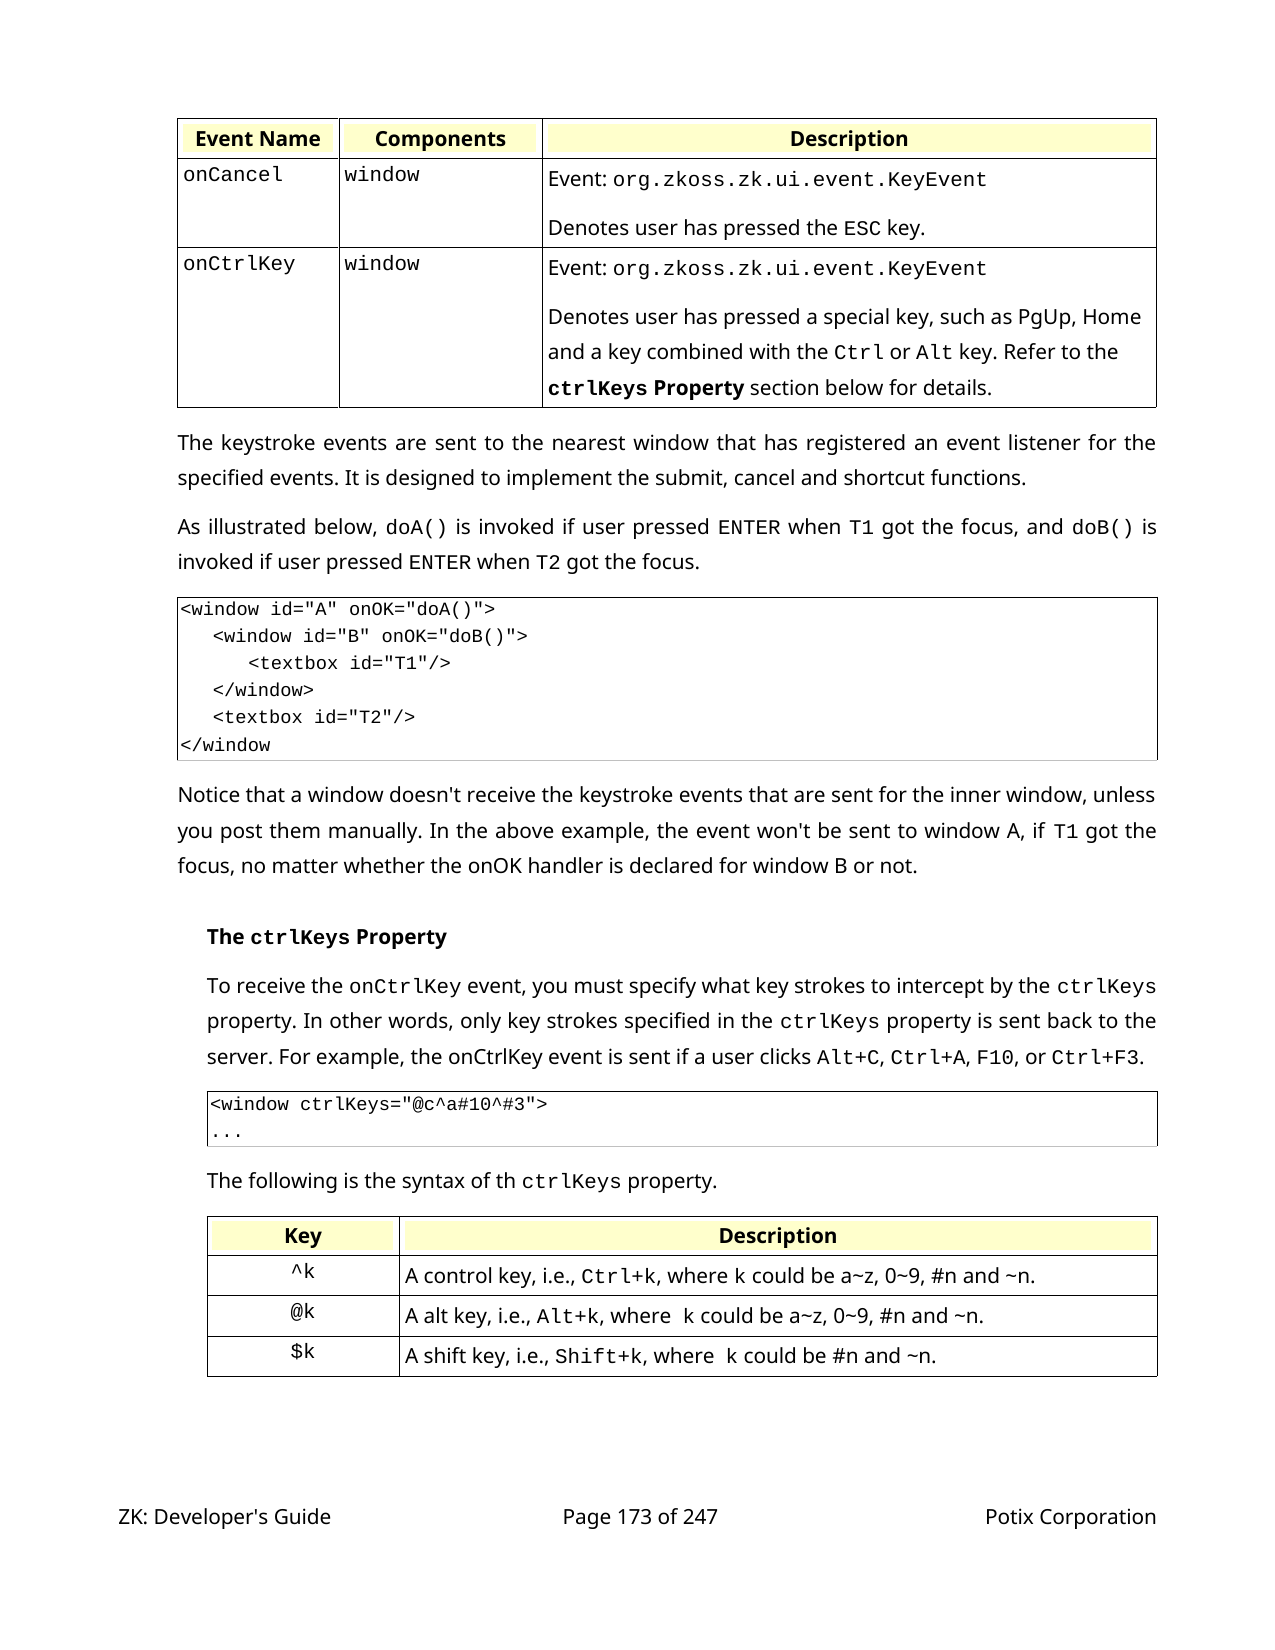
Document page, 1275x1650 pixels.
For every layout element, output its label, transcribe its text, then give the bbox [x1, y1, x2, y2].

table_header Description [543, 119, 1156, 158]
text Notice that a window doesn't receive the keystroke events that are sent for the inner window, unless you post them manually. In the above example, the event won't be sent to window A, if T1 got the focus, no matter whether the onOK handler is declared for window B or not. [177, 781, 1157, 879]
table_header Components [340, 119, 542, 158]
text <textbox id="T2"/> [178, 705, 1157, 730]
table_cell $k [208, 1337, 399, 1376]
table_cell ^k [208, 1256, 399, 1295]
table_cell @k [208, 1296, 399, 1336]
table_header Key [208, 1217, 399, 1255]
text The keystroke events are sent to the nearest window that has registered an event listener for the specified events. It is designed to implement the submit, cancel and shortcut functions. [177, 428, 1157, 491]
text </window> [178, 678, 1157, 702]
text <textbox id="T1"/> [178, 651, 1157, 675]
table_cell Event: org.zkoss.zk.ui.event.KeyEvent Denotes user has pressed the ESC key. [543, 159, 1156, 247]
text <window id="A" onOK="doA()"> [178, 598, 1157, 621]
text The following is the syntax of th ctrlKeys property. [207, 1166, 1157, 1195]
table_cell A alt key, i.e., Alt+k, where k could be a~z, 0~9, #n and ~n. [400, 1296, 1157, 1336]
subtitle The ctrlKeys Property [207, 922, 1157, 951]
text <window ctrlKeys="@c^a#10^#3"> [208, 1092, 1157, 1116]
table_cell onCancel [178, 159, 338, 247]
table_cell window [340, 159, 542, 247]
table_cell window [340, 248, 542, 407]
table_cell A shift key, i.e., Shift+k, where k could be #n and ~n. [400, 1337, 1157, 1376]
text To receive the onCtrlKey event, you must specify what key strokes to intercept by the ctrlKeys property. In other words, only key strokes specified in the ctrlKeys property is sent back to the server. For example, the onCtrlKey event is sent if a user clicks Alt+C, Ctrl+A, F10, or Ctrl+F3. [207, 971, 1157, 1071]
text As illustrated below, doA() is invoked if user pressed ENTER when T1 got the focus, and doB() is invoked if user pressed ENTER when T2 got the focus. [177, 512, 1157, 576]
text ... [208, 1118, 1157, 1146]
table_cell onCtrlKey [178, 248, 338, 407]
table_header Description [400, 1217, 1157, 1255]
text </window [178, 733, 1157, 760]
table_cell A control key, i.e., Ctrl+k, where k could be a~z, 0~9, #n and ~n. [400, 1256, 1157, 1295]
text <window id="B" onOK="doB()"> [178, 624, 1157, 648]
table_header Event Name [178, 119, 338, 158]
table_cell Event: org.zkoss.zk.ui.event.KeyEvent Denotes user has pressed a special key, such as PgUp, Home and a key combined with the Ctrl or Alt key. Refer to the ctrlKeys Property section below for details. [543, 248, 1156, 407]
